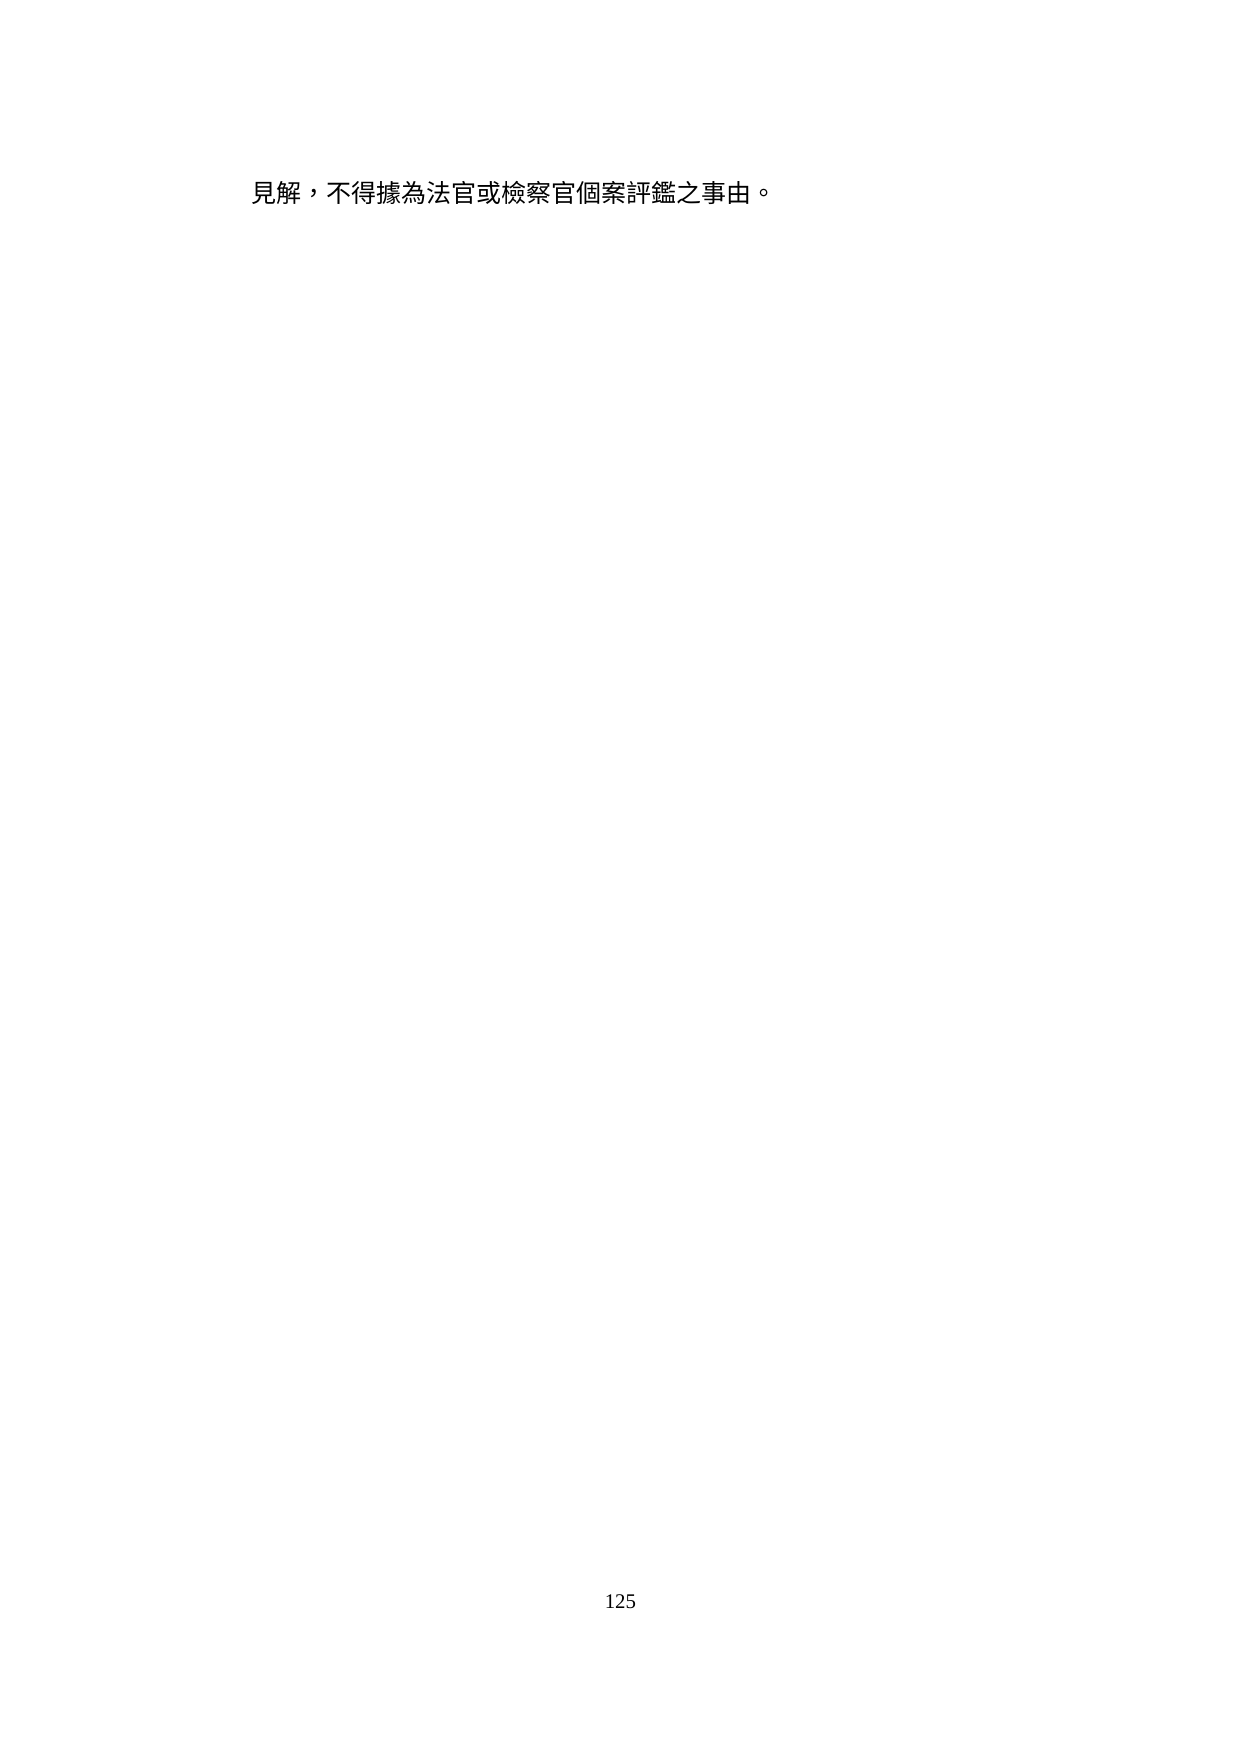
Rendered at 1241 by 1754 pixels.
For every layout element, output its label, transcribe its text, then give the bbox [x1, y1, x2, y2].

list 見解，不得據為法官或檢察官個案評鑑之事由。 [187, 150, 1053, 212]
